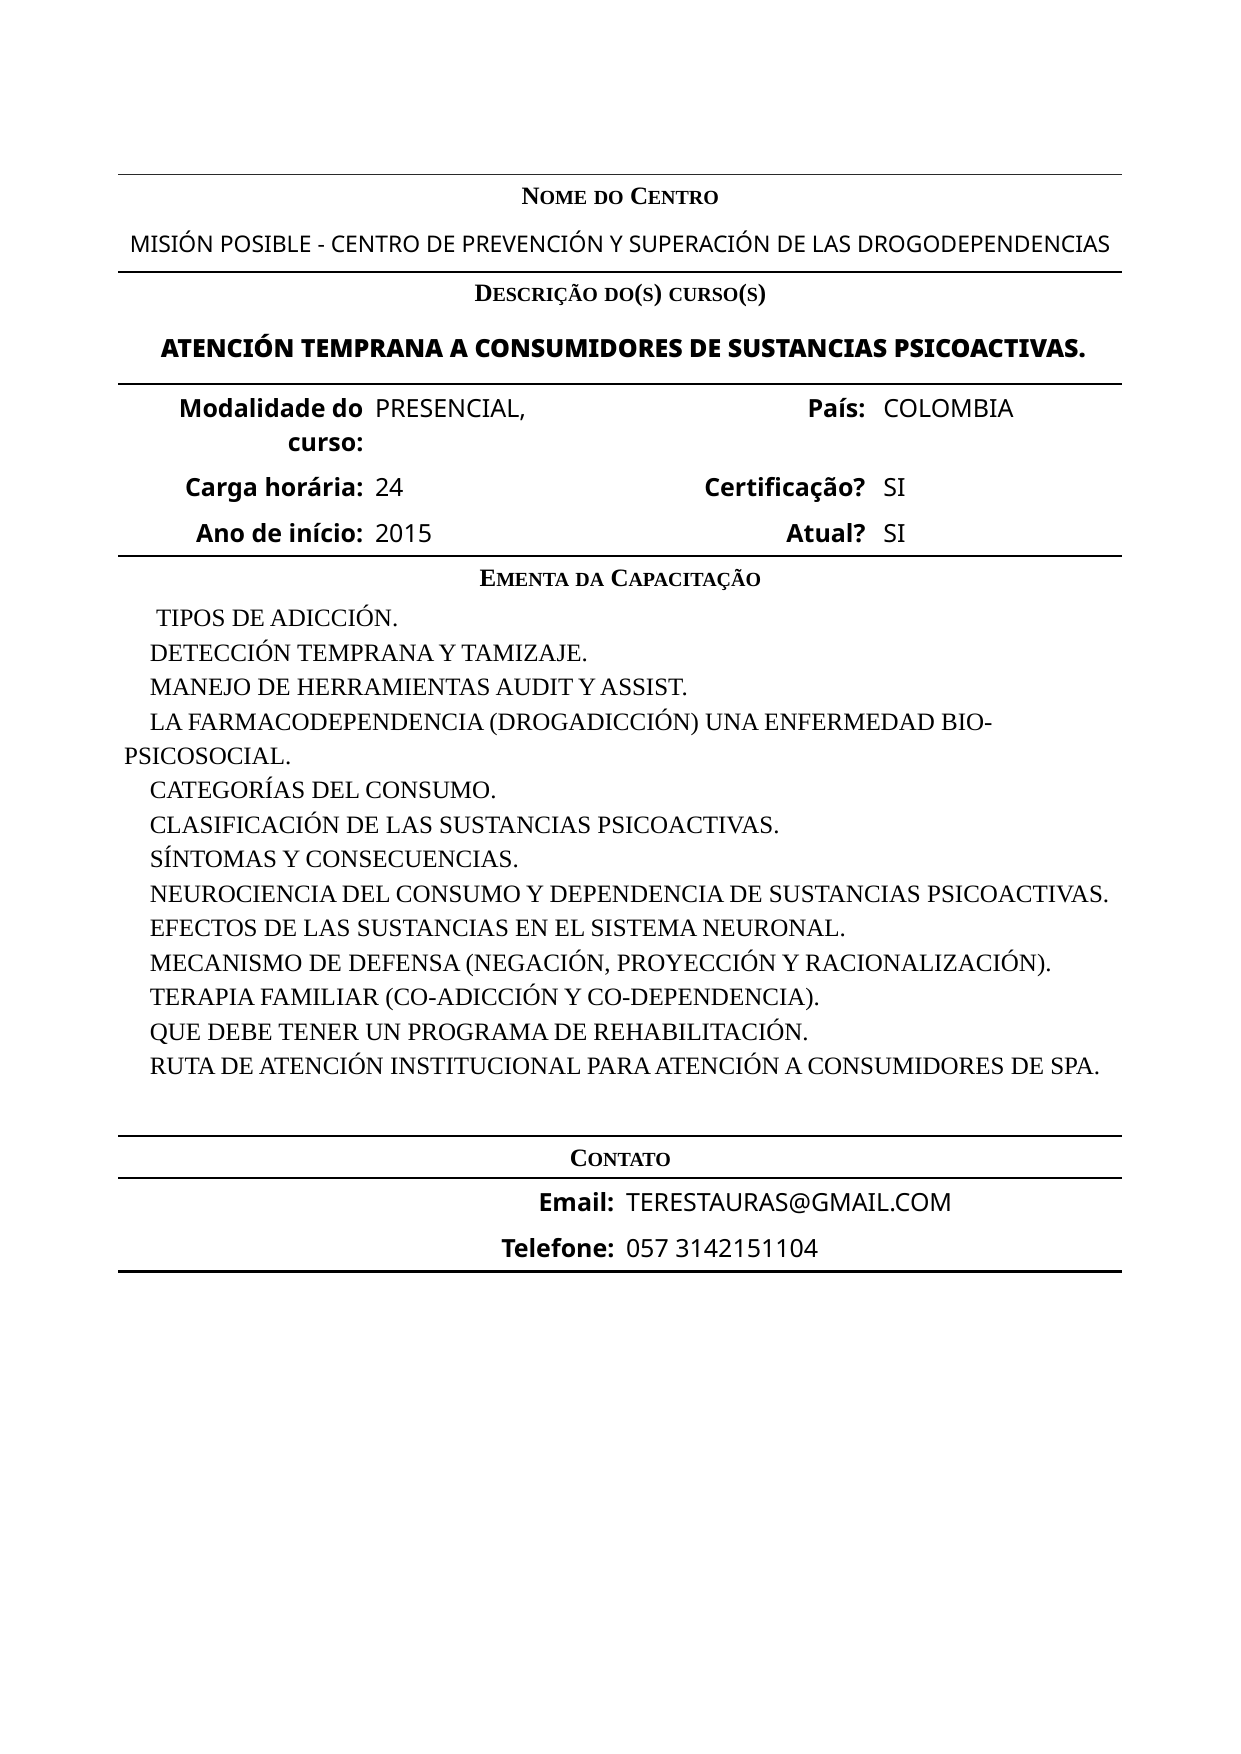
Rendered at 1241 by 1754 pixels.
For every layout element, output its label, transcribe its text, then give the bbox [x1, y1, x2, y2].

table_cell País: [620, 385, 871, 464]
table_cell Atual? [620, 510, 871, 555]
table_cell Ementa da Capacitação [118, 557, 1122, 597]
table_cell 24 [369, 464, 620, 509]
table_cell Telefone: [118, 1225, 620, 1270]
table_cell COLOMBIA [871, 385, 1122, 464]
table_cell  TIPOS DE ADICCIÓN.  DETECCIÓN TEMPRANA Y TAMIZAJE.  MANEJO DE HERRAMIENTAS AUDIT Y ASSIST.  LA FARMACODEPENDENCIA (DROGADICCIÓN) UNA ENFERMEDAD BIO-PSICOSOCIAL.  CATEGORÍAS DEL CONSUMO.  CLASIFICACIÓN DE LAS SUSTANCIAS PSICOACTIVAS.  SÍNTOMAS Y CONSECUENCIAS.  NEUROCIENCIA DEL CONSUMO Y DEPENDENCIA DE SUSTANCIAS PSICOACTIVAS.  EFECTOS DE LAS SUSTANCIAS EN EL SISTEMA NEURONAL.  MECANISMO DE DEFENSA (NEGACIÓN, PROYECCIÓN Y RACIONALIZACIÓN).  TERAPIA FAMILIAR (CO-ADICCIÓN Y CO-DEPENDENCIA).  QUE DEBE TENER UN PROGRAMA DE REHABILITACIÓN.  RUTA DE ATENCIÓN INSTITUCIONAL PARA ATENCIÓN A CONSUMIDORES DE SPA. [118, 598, 1122, 1135]
table_cell MISIÓN POSIBLE - CENTRO DE PREVENCIÓN Y SUPERACIÓN DE LAS DROGODEPENDENCIAS [118, 216, 1122, 271]
table_cell Modalidade do curso: [118, 385, 369, 464]
table_cell ATENCIÓN TEMPRANA A CONSUMIDORES DE SUSTANCIAS PSICOACTIVAS. [118, 313, 1122, 382]
table_cell Contato [118, 1137, 1122, 1177]
table_cell TERESTAURAS@GMAIL.COM [620, 1179, 1122, 1225]
table_cell Descrição do(s) curso(s) [118, 273, 1122, 313]
table_cell SI [871, 464, 1122, 509]
table_cell 057 3142151104 [620, 1225, 1122, 1270]
table_cell Certificação? [620, 464, 871, 509]
table_cell Ano de início: [118, 510, 369, 555]
table_cell SI [871, 510, 1122, 555]
table_cell Email: [118, 1179, 620, 1225]
table_header Nome do Centro [118, 176, 1122, 216]
table_cell 2015 [369, 510, 620, 555]
table_cell PRESENCIAL, [369, 385, 620, 464]
table_cell Carga horária: [118, 464, 369, 509]
